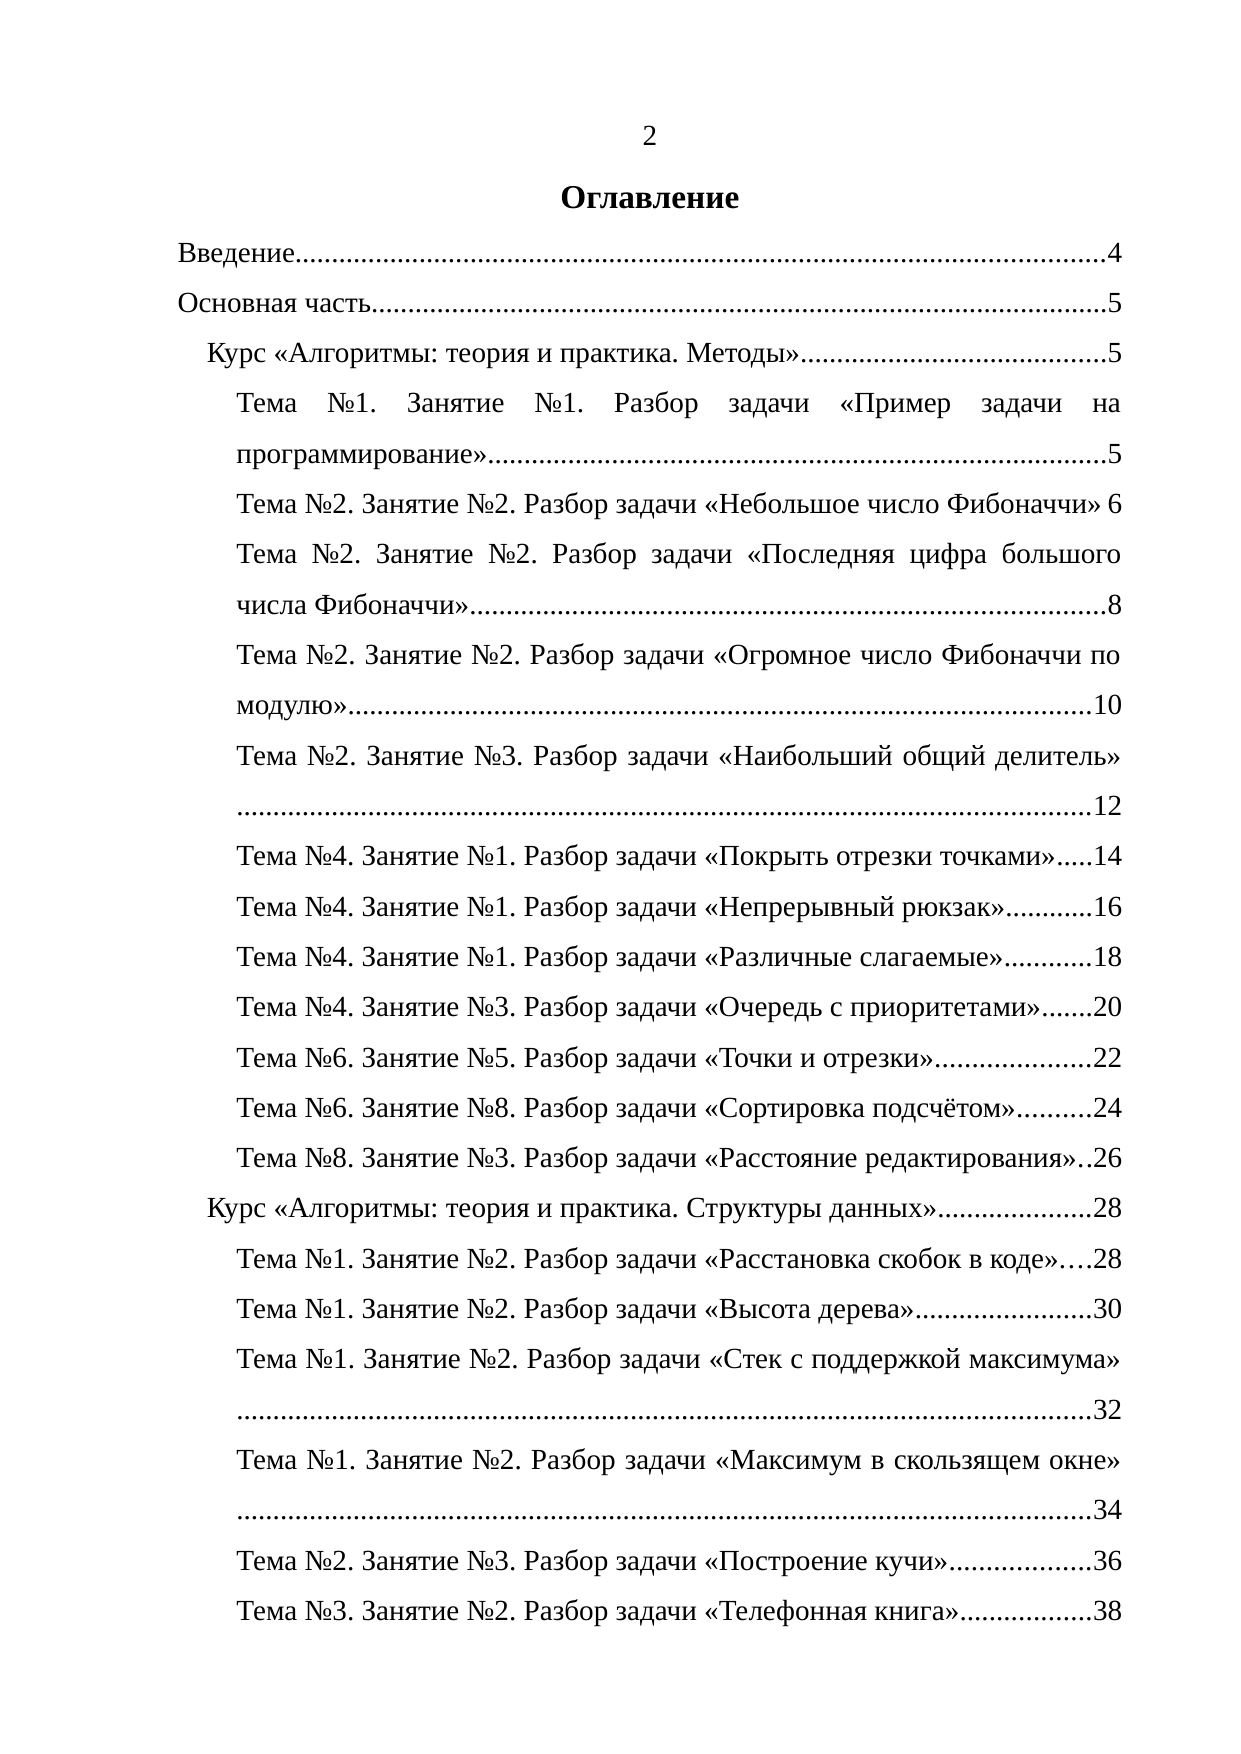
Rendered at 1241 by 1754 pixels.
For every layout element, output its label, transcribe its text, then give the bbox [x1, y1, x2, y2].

text Тема №2. Занятие №3. Разбор задачи «Наибольший общий делитель» 12 [236, 738, 1122, 822]
text Тема №3. Занятие №2. Разбор задачи «Телефонная книга» 38 [236, 1593, 1122, 1627]
text Тема №1. Занятие №2. Разбор задачи «Стек с поддержкой максимума» 32 [236, 1342, 1122, 1425]
subtitle Оглавление [177, 177, 1122, 216]
text Тема №4. Занятие №1. Разбор задачи «Покрыть отрезки точками» 14 [236, 838, 1122, 872]
text Тема №1. Занятие №2. Разбор задачи «Расстановка скобок в коде» 28 [236, 1241, 1122, 1274]
text Тема №1. Занятие №1. Разбор задачи «Пример задачи на программирование» 5 [236, 386, 1122, 469]
text Тема №2. Занятие №2. Разбор задачи «Огромное число Фибоначчи по модулю» 10 [236, 637, 1122, 721]
text Тема №2. Занятие №2. Разбор задачи «Последняя цифра большого числа Фибоначчи» 8 [236, 537, 1122, 620]
text Тема №4. Занятие №1. Разбор задачи «Непрерывный рюкзак» 16 [236, 889, 1122, 922]
text Тема №6. Занятие №5. Разбор задачи «Точки и отрезки» 22 [236, 1040, 1122, 1073]
text Тема №4. Занятие №3. Разбор задачи «Очередь с приоритетами» 20 [236, 989, 1122, 1023]
text Курс «Алгоритмы: теория и практика. Структуры данных» 28 [207, 1191, 1122, 1224]
text Курс «Алгоритмы: теория и практика. Методы» 5 [207, 335, 1122, 369]
text Тема №4. Занятие №1. Разбор задачи «Различные слагаемые» 18 [236, 939, 1122, 973]
text Тема №6. Занятие №8. Разбор задачи «Cортировка подсчётом» 24 [236, 1090, 1122, 1123]
text Основная часть 5 [177, 285, 1122, 318]
text Введение 4 [177, 235, 1122, 268]
text Тема №1. Занятие №2. Разбор задачи «Высота дерева» 30 [236, 1291, 1122, 1325]
text Тема №8. Занятие №3. Разбор задачи «Расстояние редактирования» 26 [236, 1140, 1122, 1174]
text Тема №2. Занятие №2. Разбор задачи «Небольшое число Фибоначчи» 6 [236, 486, 1122, 520]
text Тема №2. Занятие №3. Разбор задачи «Построение кучи» 36 [236, 1543, 1122, 1576]
text Тема №1. Занятие №2. Разбор задачи «Максимум в скользящем окне» 34 [236, 1442, 1122, 1526]
